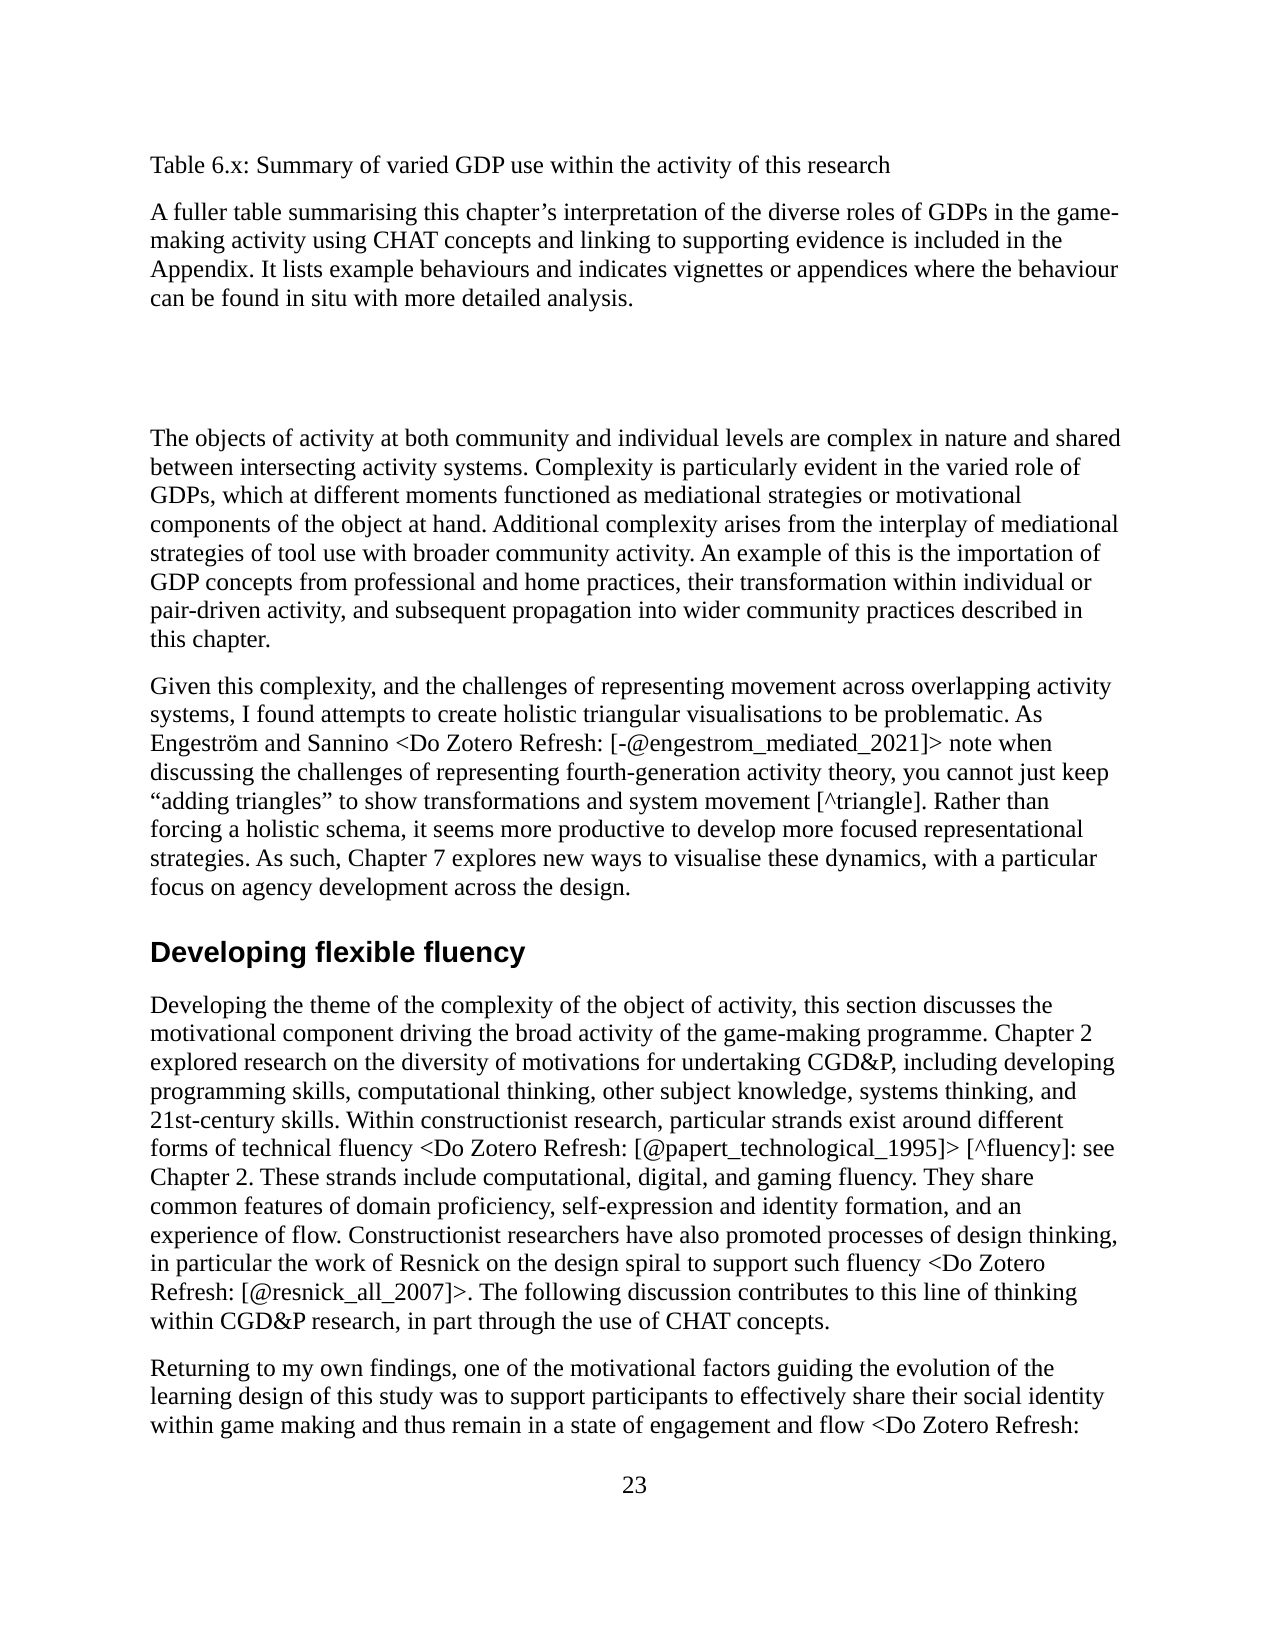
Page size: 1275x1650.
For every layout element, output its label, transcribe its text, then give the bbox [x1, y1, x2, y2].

text The objects of activity at both community and individual levels are complex in nature and shared between intersecting activity systems. Complexity is particularly evident in the varied role of GDPs, which at different moments functioned as mediational strategies or motivational components of the object at hand. Additional complexity arises from the interplay of mediational strategies of tool use with broader community activity. An example of this is the importation of GDP concepts from professional and home practices, their transformation within individual or pair-driven activity, and subsequent propagation into wider community practices described in this chapter. [150, 423, 1125, 653]
text Returning to my own findings, one of the motivational factors guiding the evolution of the learning design of this study was to support participants to effectively share their social identity within game making and thus remain in a state of engagement and flow <Do Zotero Refresh: [150, 1353, 1125, 1439]
text A fuller table summarising this chapter’s interpretation of the diverse roles of GDPs in the game-making activity using CHAT concepts and linking to supporting evidence is included in the Appendix. It lists example behaviours and indicates vignettes or appendices where the behaviour can be found in situ with more detailed analysis. [150, 197, 1125, 312]
text Developing the theme of the complexity of the object of activity, this section discusses the motivational component driving the broad activity of the game-making programme. Chapter 2 explored research on the diversity of motivations for undertaking CGD&P, including developing programming skills, computational thinking, other subject knowledge, systems thinking, and 21st-century skills. Within constructionist research, particular strands exist around different forms of technical fluency <Do Zotero Refresh: [@papert_technological_1995]> [^fluency]: see Chapter 2. These strands include computational, digital, and gaming fluency. They share common features of domain proficiency, self-expression and identity formation, and an experience of flow. Constructionist researchers have also promoted processes of design thinking, in particular the work of Resnick on the design spiral to support such fluency <Do Zotero Refresh: [@resnick_all_2007]>. The following discussion contributes to this line of thinking within CGD&P research, in part through the use of CHAT concepts. [150, 990, 1125, 1335]
text Table 6.x: Summary of varied GDP use within the activity of this research [150, 150, 1125, 179]
text Given this complexity, and the challenges of representing movement across overlapping activity systems, I found attempts to create holistic triangular visualisations to be problematic. As Engeström and Sannino <Do Zotero Refresh: [-@engestrom_mediated_2021]> note when discussing the challenges of representing fourth-generation activity theory, you cannot just keep “adding triangles” to show transformations and system movement [^triangle]. Rather than forcing a holistic schema, it seems more productive to develop more focused representational strategies. As such, Chapter 7 explores new ways to visualise these dynamics, with a particular focus on agency development across the design. [150, 671, 1125, 901]
subtitle Developing flexible fluency [150, 935, 1125, 968]
